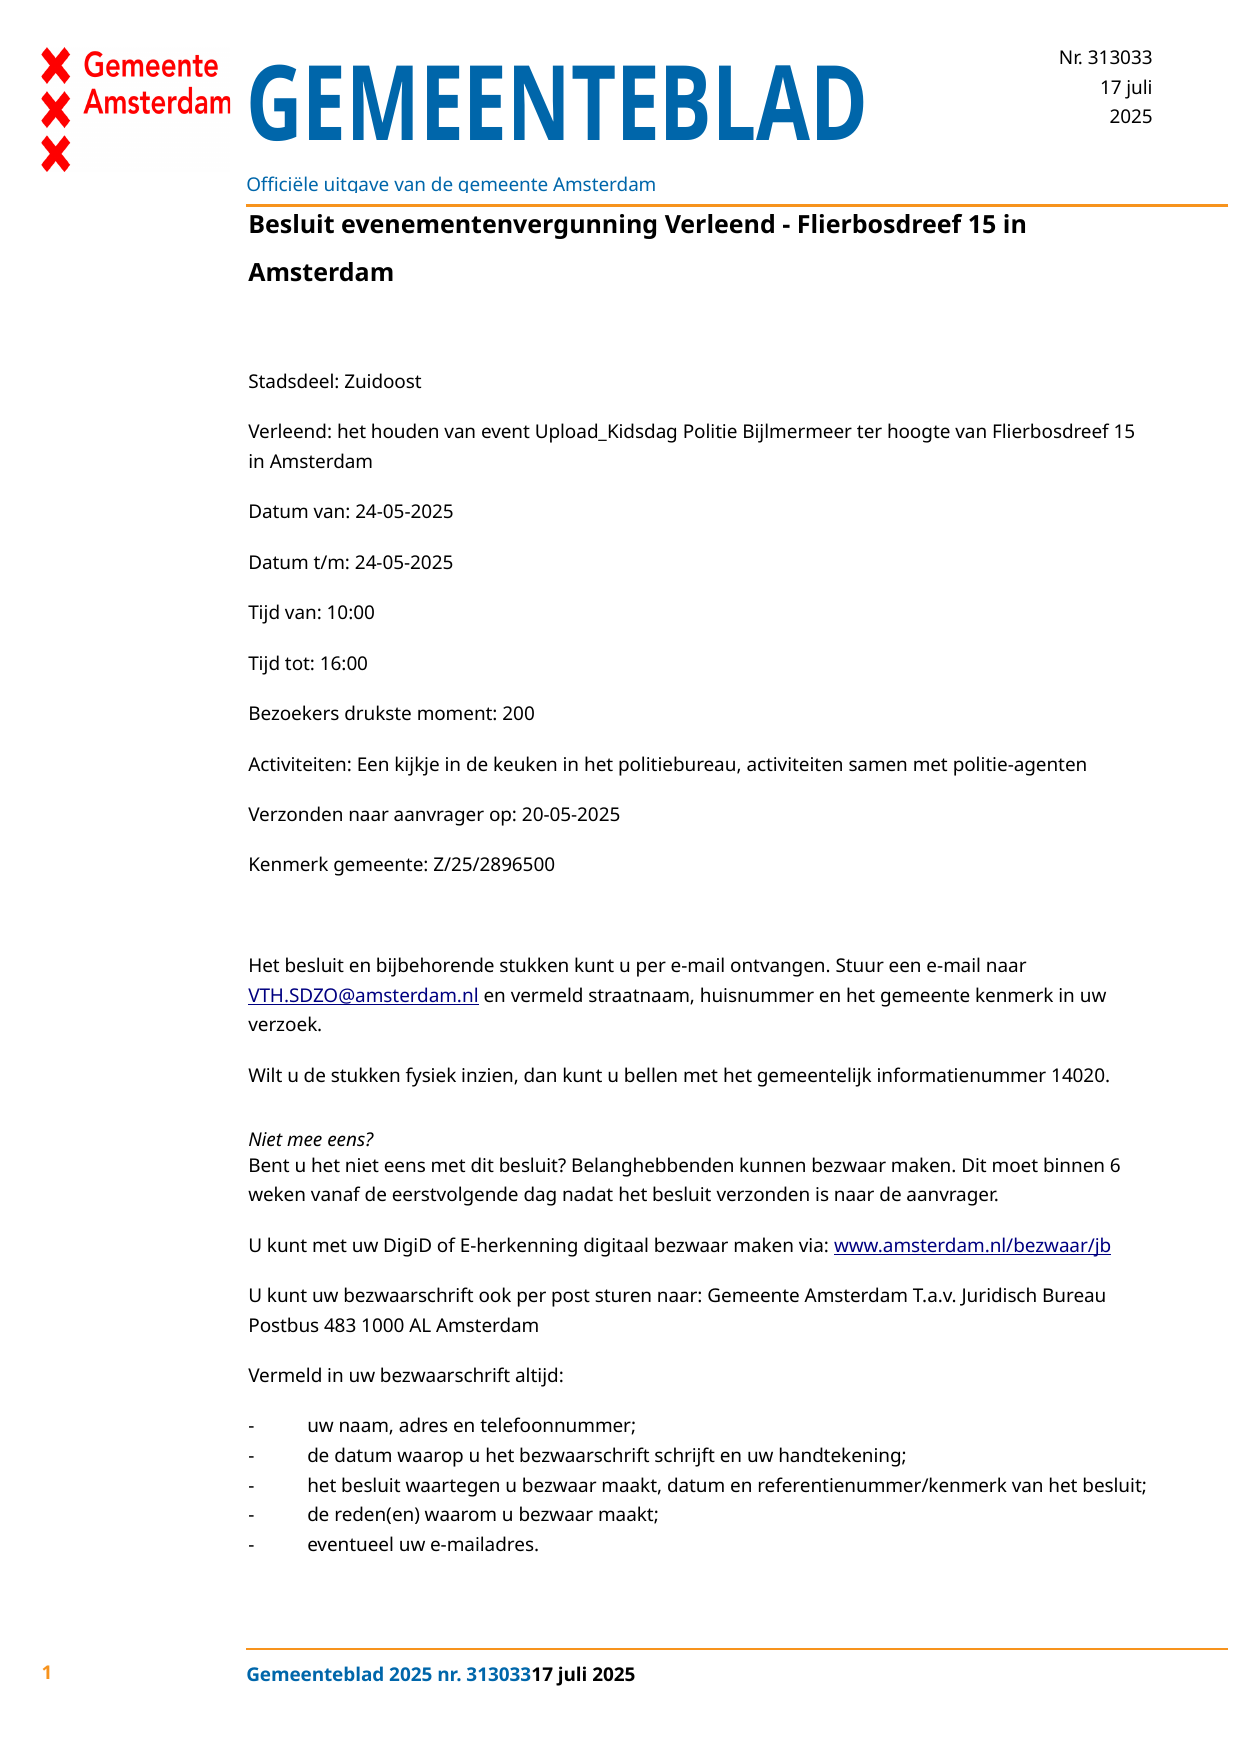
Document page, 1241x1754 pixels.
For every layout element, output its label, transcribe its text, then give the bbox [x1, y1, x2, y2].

list het besluit waartegen u bezwaar maakt, datum en referentienummer/kenmerk van het besluit; [248, 1472, 1152, 1497]
text Bezoekers drukste moment: 200 [248, 700, 1152, 726]
text Het besluit en bijbehorende stukken kunt u per e-mail ontvangen. Stuur een e-mail naar VTH.SDZO@amsterdam.nl en vermeld straatnaam, huisnummer en het gemeente kenmerk in uw verzoek. [248, 952, 1152, 1037]
list de datum waarop u het bezwaarschrift schrijft en uw handtekening; [248, 1442, 1152, 1468]
text Verleend: het houden van event Upload_Kidsdag Politie Bijlmermeer ter hoogte van Flierbosdreef 15 in Amsterdam [248, 419, 1152, 474]
text Datum t/m: 24-05-2025 [248, 549, 1152, 575]
text U kunt uw bezwaarschrift ook per post sturen naar: Gemeente Amsterdam T.a.v. Juridisch Bureau Postbus 483 1000 AL Amsterdam [248, 1282, 1152, 1337]
list eventueel uw e-mailadres. [248, 1531, 1152, 1557]
text Datum van: 24-05-2025 [248, 499, 1152, 524]
list uw naam, adres en telefoonnummer; [248, 1413, 1152, 1438]
text Bent u het niet eens met dit besluit? Belanghebbenden kunnen bezwaar maken. Dit moet binnen 6 weken vanaf de eerstvolgende dag nadat het besluit verzonden is naar de aanvrager. [248, 1152, 1152, 1207]
text Verzonden naar aanvrager op: 20-05-2025 [248, 801, 1152, 827]
text Activiteiten: Een kijkje in de keuken in het politiebureau, activiteiten samen met politie-agenten [248, 751, 1152, 777]
text Niet mee eens? [248, 1126, 1152, 1152]
text Vermeld in uw bezwaarschrift altijd: [248, 1362, 1152, 1388]
text Tijd tot: 16:00 [248, 650, 1152, 676]
text U kunt met uw DigiD of E-herkenning digitaal bezwaar maken via: www.amsterdam.nl/bezwaar/jb [248, 1232, 1152, 1257]
text Stadsdeel: Zuidoost [248, 368, 1152, 394]
text Wilt u de stukken fysiek inzien, dan kunt u bellen met het gemeentelijk informatienummer 14020. [248, 1062, 1152, 1088]
text Besluit evenementenvergunning Verleend - Flierbosdreef 15 in Amsterdam [248, 207, 1152, 288]
list de reden(en) waarom u bezwaar maakt; [248, 1501, 1152, 1527]
text Tijd van: 10:00 [248, 599, 1152, 625]
text Kenmerk gemeente: Z/25/2896500 [248, 852, 1152, 877]
picture [41, 47, 231, 172]
